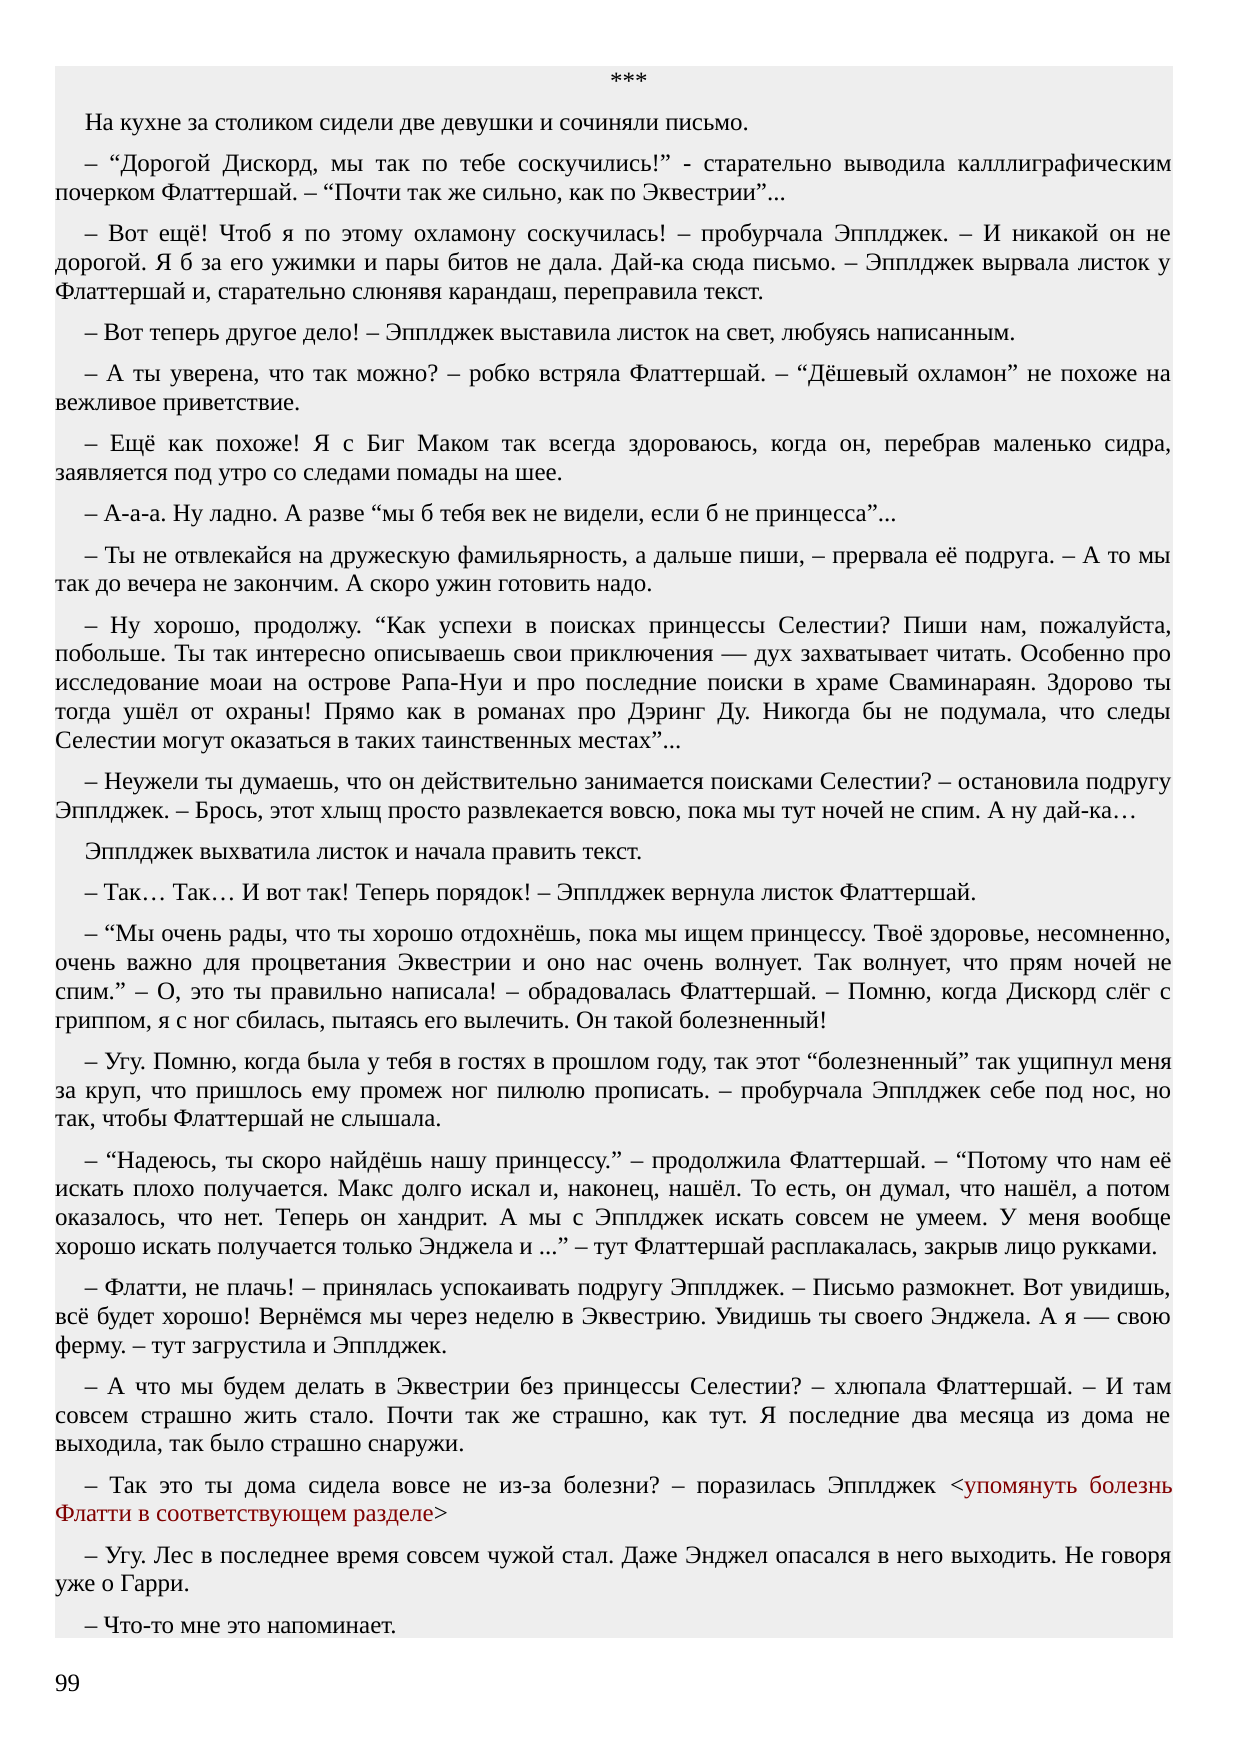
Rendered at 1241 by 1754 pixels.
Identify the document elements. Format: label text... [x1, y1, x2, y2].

text – “Мы очень рады, что ты хорошо отдохнёшь, пока мы ищем принцессу. Твоё здоровье, несомненно, очень важно для процветания Эквестрии и оно нас очень волнует. Так волнует, что прям ночей не спим.” – О, это ты правильно написала! – обрадовалась Флаттершай. – Помню, когда Дискорд слёг с гриппом, я с ног сбилась, пытаясь его вылечить. Он такой болезненный! [55, 918, 1173, 1033]
text – А ты уверена, что так можно? – робко встряла Флаттершай. – “Дёшевый охламон” не похоже на вежливое приветствие. [55, 358, 1173, 416]
text – Ты не отвлекайся на дружескую фамильярность, а дальше пиши, – прервала её подруга. – А то мы так до вечера не закончим. А скоро ужин готовить надо. [55, 540, 1173, 597]
text – Угу. Лес в последнее время совсем чужой стал. Даже Энджел опасался в него выходить. Не говоря уже о Гарри. [55, 1540, 1173, 1597]
text – Так… Так… И вот так! Теперь порядок! – Эпплджек вернула листок Флаттершай. [55, 877, 1173, 906]
text – “Надеюсь, ты скоро найдёшь нашу принцессу.” – продолжила Флаттершай. – “Потому что нам её искать плохо получается. Макс долго искал и, наконец, нашёл. То есть, он думал, что нашёл, а потом оказалось, что нет. Теперь он хандрит. А мы с Эпплджек искать совсем не умеем. У меня вообще хорошо искать получается только Энджела и ...” – тут Флаттершай расплакалась, закрыв лицо рукками. [55, 1145, 1173, 1260]
text Эпплджек выхватила листок и начала править текст. [55, 836, 1173, 865]
text – А что мы будем делать в Эквестрии без принцессы Селестии? – хлюпала Флаттершай. – И там совсем страшно жить стало. Почти так же страшно, как тут. Я последние два месяца из дома не выходила, так было страшно снаружи. [55, 1371, 1173, 1457]
text – А-а-а. Ну ладно. А разве “мы б тебя век не видели, если б не принцесса”... [55, 498, 1173, 527]
text – Вот теперь другое дело! – Эпплджек выставила листок на свет, любуясь написанным. [55, 317, 1173, 346]
text На кухне за столиком сидели две девушки и сочиняли письмо. [55, 107, 1173, 136]
text – Угу. Помню, когда была у тебя в гостях в прошлом году, так этот “болезненный” так ущипнул меня за круп, что пришлось ему промеж ног пилюлю прописать. – пробурчала Эпплджек себе под нос, но так, чтобы Флаттершай не слышала. [55, 1046, 1173, 1132]
text – Ещё как похоже! Я с Биг Маком так всегда здороваюсь, когда он, перебрав маленько сидра, заявляется под утро со следами помады на шее. [55, 428, 1173, 486]
text – Вот ещё! Чтоб я по этому охламону соскучилась! – пробурчала Эпплджек. – И никакой он не дорогой. Я б за его ужимки и пары битов не дала. Дай-ка сюда письмо. – Эпплджек вырвала листок у Флаттершай и, старательно слюнявя карандаш, переправила текст. [55, 218, 1173, 305]
text *** [55, 66, 1173, 95]
text – Флатти, не плачь! – принялась успокаивать подругу Эпплджек. – Письмо размокнет. Вот увидишь, всё будет хорошо! Вернёмся мы через неделю в Эквестрию. Увидишь ты своего Энджела. А я — свою ферму. – тут загрустила и Эпплджек. [55, 1272, 1173, 1358]
text – “Дорогой Дискорд, мы так по тебе соскучились!” - старательно выводила калллиграфическим почерком Флаттершай. – “Почти так же сильно, как по Эквестрии”... [55, 148, 1173, 206]
text – Ну хорошо, продолжу. “Как успехи в поисках принцессы Селестии? Пиши нам, пожалуйста, побольше. Ты так интересно описываешь свои приключения — дух захватывает читать. Особенно про исследование моаи на острове Рапа-Нуи и про последние поиски в храме Сваминараян. Здорово ты тогда ушёл от охраны! Прямо как в романах про Дэринг Ду. Никогда бы не подумала, что следы Селестии могут оказаться в таких таинственных местах”... [55, 610, 1173, 753]
text – Так это ты дома сидела вовсе не из-за болезни? – поразилась Эпплджек <упомянуть болезнь Флатти в соответствующем разделе> [55, 1470, 1173, 1527]
text – Что-то мне это напоминает. [55, 1610, 1173, 1638]
text – Неужели ты думаешь, что он действительно занимается поисками Селестии? – остановила подругу Эпплджек. – Брось, этот хлыщ просто развлекается вовсю, пока мы тут ночей не спим. А ну дай-ка… [55, 766, 1173, 823]
